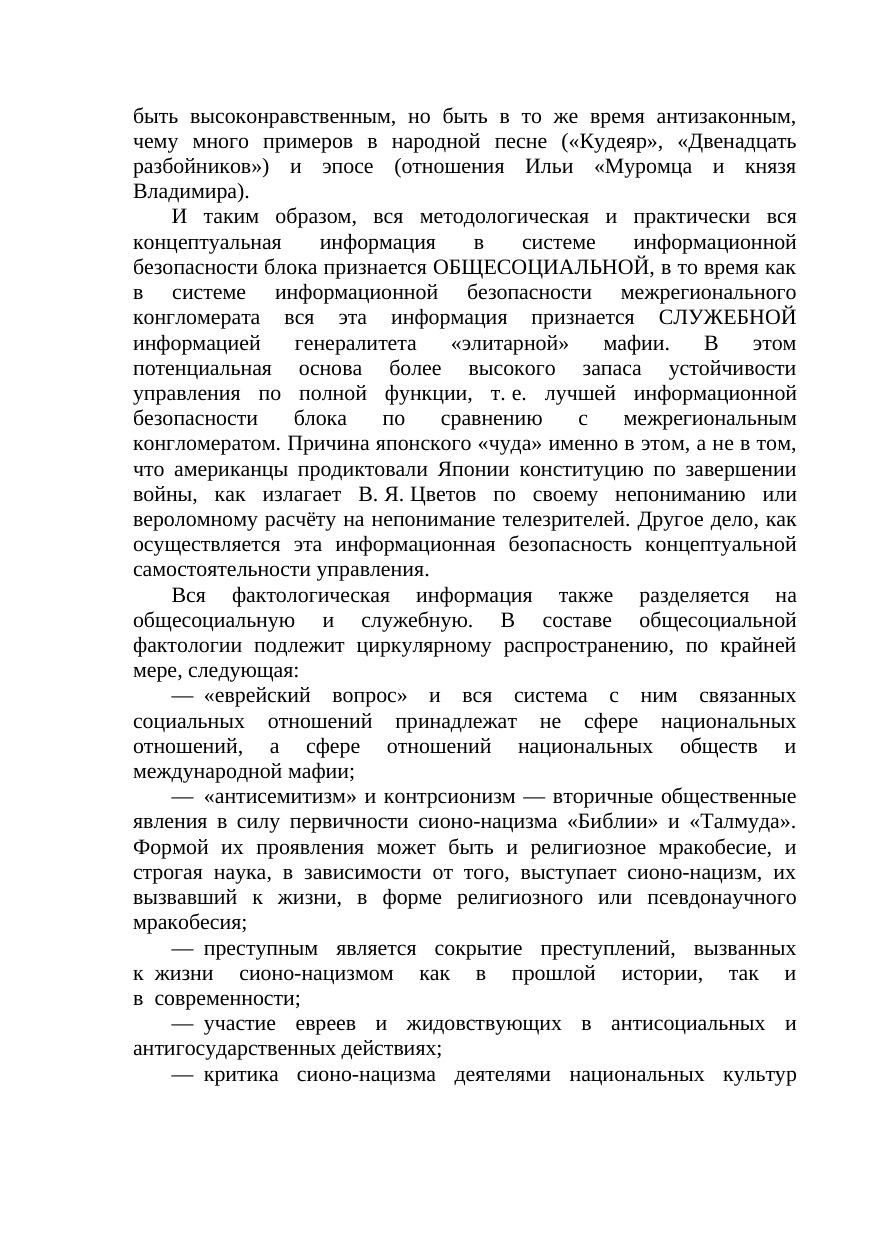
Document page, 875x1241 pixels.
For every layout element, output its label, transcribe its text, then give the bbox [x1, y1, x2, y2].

list «антисемитизм» и контрсионизм — вторичные общественные явления в силу первичности сионо-нацизма «Библии» и «Талмуда». Формой их проявления может быть и религиозное мракобесие, и строгая наука, в зависимости от того, выступает сионо-нацизм, их вызвавший к жизни, в форме религиозного или псевдонаучного мракобесия; [133, 783, 797, 934]
text И таким образом, вся методологическая и практически вся концептуальная информация в системе информационной безопасности блока признается ОБЩЕСОЦИАЛЬНОЙ, в то время как в системе информационной безопасности межрегионального конгломерата вся эта информация признается СЛУЖЕБНОЙ информацией генералитета «элитарной» мафии. В этом потенциальная основа более высокого запаса устойчивости управления по полной функции, т. е. лучшей информационной безопасности блока по сравнению с межрегиональным конгломератом. Причина японского «чуда» именно в этом, а не в том, что американцы продиктовали Японии конституцию по завершении войны, как излагает В. Я. Цветов по своему непониманию или вероломному расчёту на непонимание телезрителей. Другое дело, как осуществляется эта информационная безопасность концептуальной самостоятельности управления. [133, 203, 797, 582]
text быть высоконравственным, но быть в то же время антизаконным, чему много примеров в народной песне («Кудеяр», «Двенадцать разбойников») и эпосе (отношения Ильи «Муромца и князя Владимира). [133, 103, 797, 203]
list преступным является сокрытие преступлений, вызванных к жизни сионо-нацизмом как в прошлой истории, так и в современности; [133, 934, 797, 1010]
list участие евреев и жидовствующих в антисоциальных и антигосударственных действиях; [133, 1010, 797, 1061]
text Вся фактологическая информация также разделяется на общесоциальную и служебную. В составе общесоциальной фактологии подлежит циркулярному распространению, по крайней мере, следующая: [133, 582, 797, 682]
list критика сионо-нацизма деятелями национальных культур [133, 1061, 797, 1086]
list «еврейский вопрос» и вся система с ним связанных социальных отношений принадлежат не сфере национальных отношений, а сфере отношений национальных обществ и международной мафии; [133, 682, 797, 783]
